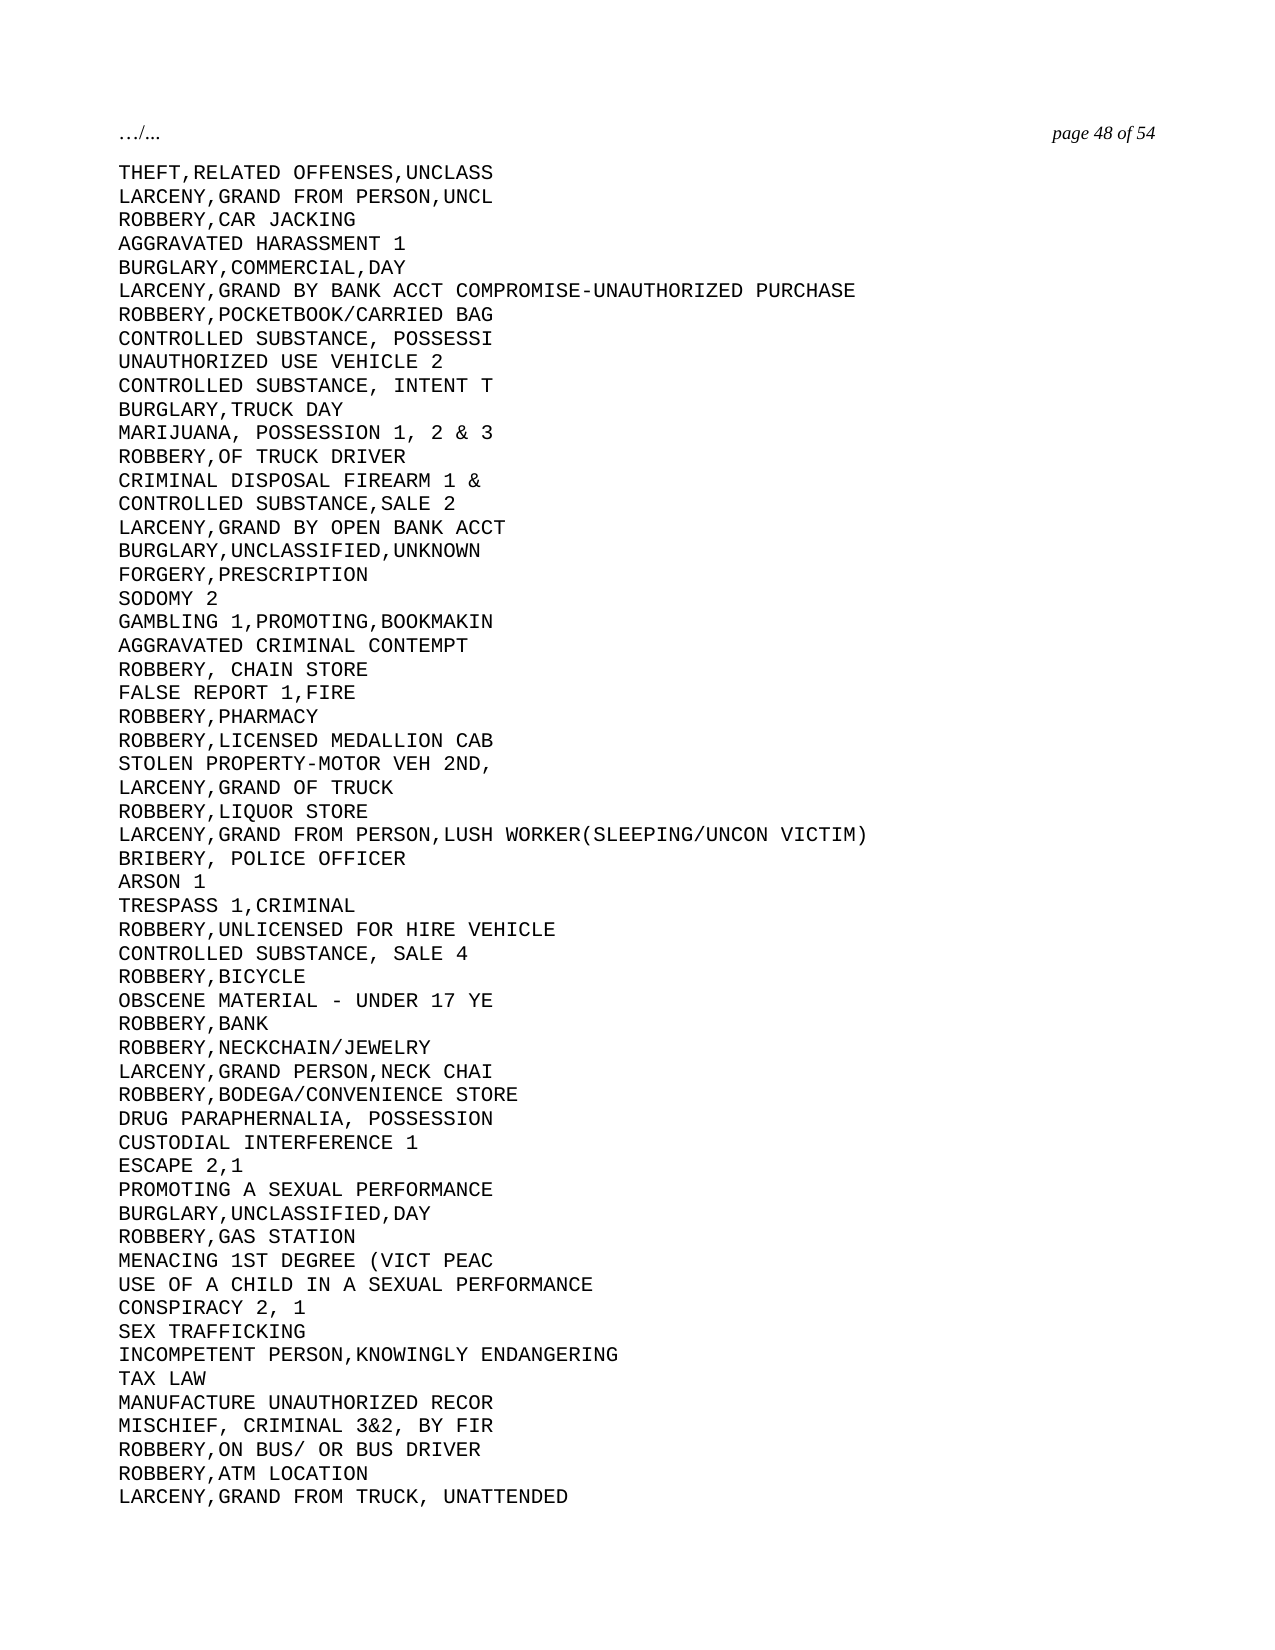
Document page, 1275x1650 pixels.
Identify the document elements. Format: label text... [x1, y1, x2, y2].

text SEX TRAFFICKING [118, 1321, 1157, 1344]
text LARCENY,GRAND FROM PERSON,UNCL [118, 186, 1157, 209]
text ROBBERY,OF TRUCK DRIVER [118, 446, 1157, 469]
text ROBBERY,BANK [118, 1013, 1157, 1037]
text MARIJUANA, POSSESSION 1, 2 & 3 [118, 422, 1157, 446]
text LARCENY,GRAND FROM TRUCK, UNATTENDED [118, 1486, 1157, 1510]
text DRUG PARAPHERNALIA, POSSESSION [118, 1108, 1157, 1132]
text MISCHIEF, CRIMINAL 3&2, BY FIR [118, 1415, 1157, 1439]
text ROBBERY,LIQUOR STORE [118, 801, 1157, 824]
text TAX LAW [118, 1368, 1157, 1392]
text ESCAPE 2,1 [118, 1155, 1157, 1179]
text PROMOTING A SEXUAL PERFORMANCE [118, 1179, 1157, 1203]
text LARCENY,GRAND BY BANK ACCT COMPROMISE-UNAUTHORIZED PURCHASE [118, 280, 1157, 304]
text BURGLARY,TRUCK DAY [118, 399, 1157, 422]
text ROBBERY,ON BUS/ OR BUS DRIVER [118, 1439, 1157, 1463]
text AGGRAVATED HARASSMENT 1 [118, 233, 1157, 257]
text MANUFACTURE UNAUTHORIZED RECOR [118, 1392, 1157, 1415]
text CONTROLLED SUBSTANCE, INTENT T [118, 375, 1157, 399]
text CONTROLLED SUBSTANCE, POSSESSI [118, 328, 1157, 351]
text ROBBERY,ATM LOCATION [118, 1463, 1157, 1486]
text MENACING 1ST DEGREE (VICT PEAC [118, 1250, 1157, 1273]
text ROBBERY,PHARMACY [118, 706, 1157, 730]
text CRIMINAL DISPOSAL FIREARM 1 & [118, 469, 1157, 493]
text ROBBERY, CHAIN STORE [118, 659, 1157, 682]
text ROBBERY,UNLICENSED FOR HIRE VEHICLE [118, 919, 1157, 942]
text AGGRAVATED CRIMINAL CONTEMPT [118, 635, 1157, 659]
text INCOMPETENT PERSON,KNOWINGLY ENDANGERING [118, 1344, 1157, 1368]
text UNAUTHORIZED USE VEHICLE 2 [118, 351, 1157, 375]
text THEFT,RELATED OFFENSES,UNCLASS [118, 162, 1157, 186]
text BURGLARY,UNCLASSIFIED,DAY [118, 1203, 1157, 1226]
text SODOMY 2 [118, 588, 1157, 611]
text TRESPASS 1,CRIMINAL [118, 895, 1157, 919]
text STOLEN PROPERTY-MOTOR VEH 2ND, [118, 753, 1157, 777]
text LARCENY,GRAND FROM PERSON,LUSH WORKER(SLEEPING/UNCON VICTIM) [118, 824, 1157, 848]
text USE OF A CHILD IN A SEXUAL PERFORMANCE [118, 1273, 1157, 1297]
text BURGLARY,UNCLASSIFIED,UNKNOWN [118, 541, 1157, 564]
text FALSE REPORT 1,FIRE [118, 682, 1157, 706]
text ROBBERY,BICYCLE [118, 966, 1157, 990]
text ROBBERY,LICENSED MEDALLION CAB [118, 730, 1157, 753]
text CONTROLLED SUBSTANCE, SALE 4 [118, 942, 1157, 966]
text LARCENY,GRAND OF TRUCK [118, 777, 1157, 801]
text ROBBERY,POCKETBOOK/CARRIED BAG [118, 304, 1157, 328]
text ROBBERY,GAS STATION [118, 1226, 1157, 1250]
text LARCENY,GRAND PERSON,NECK CHAI [118, 1061, 1157, 1084]
text OBSCENE MATERIAL - UNDER 17 YE [118, 990, 1157, 1013]
text ROBBERY,CAR JACKING [118, 209, 1157, 233]
text FORGERY,PRESCRIPTION [118, 564, 1157, 588]
text ROBBERY,NECKCHAIN/JEWELRY [118, 1037, 1157, 1061]
text ARSON 1 [118, 872, 1157, 895]
text BURGLARY,COMMERCIAL,DAY [118, 257, 1157, 280]
text CUSTODIAL INTERFERENCE 1 [118, 1132, 1157, 1155]
text CONTROLLED SUBSTANCE,SALE 2 [118, 493, 1157, 517]
text LARCENY,GRAND BY OPEN BANK ACCT [118, 517, 1157, 541]
text ROBBERY,BODEGA/CONVENIENCE STORE [118, 1084, 1157, 1108]
text GAMBLING 1,PROMOTING,BOOKMAKIN [118, 611, 1157, 635]
text BRIBERY, POLICE OFFICER [118, 848, 1157, 872]
text CONSPIRACY 2, 1 [118, 1297, 1157, 1321]
